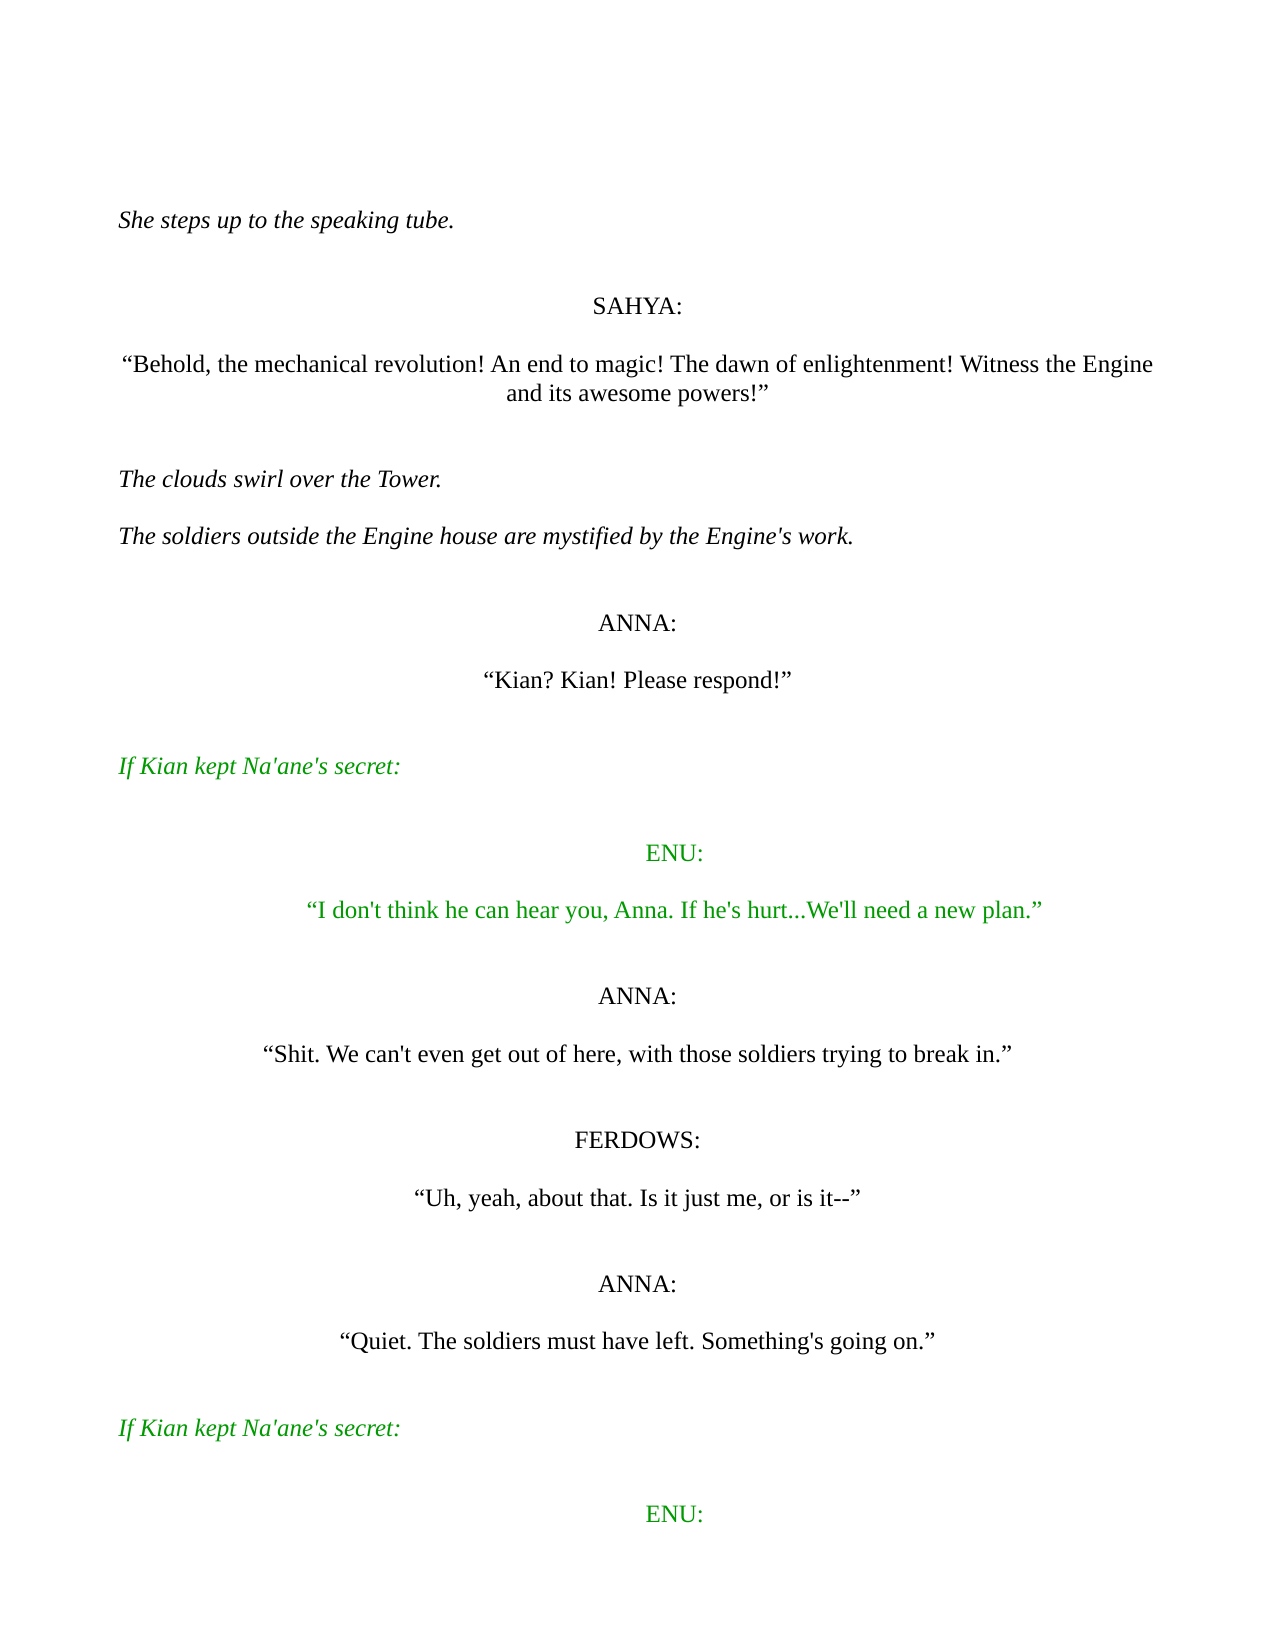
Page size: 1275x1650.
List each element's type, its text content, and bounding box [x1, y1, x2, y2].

text “Uh, yeah, about that. Is it just me, or is it--” [118, 1183, 1157, 1211]
text “Kian? Kian! Please respond!” [118, 665, 1157, 694]
text If Kian kept Na'ane's secret: [118, 751, 1157, 780]
text ENU: [118, 1499, 1157, 1528]
text SAHYA: [118, 291, 1157, 320]
text If Kian kept Na'ane's secret: [118, 1413, 1157, 1441]
text FERDOWS: [118, 1125, 1157, 1154]
text “I don't think he can hear you, Anna. If he's hurt...We'll need a new plan.” [118, 895, 1157, 924]
text “Behold, the mechanical revolution! An end to magic! The dawn of enlightenment! Witness the Engine and its awesome powers!” [118, 349, 1157, 406]
text “Shit. We can't even get out of here, with those soldiers trying to break in.” [118, 1039, 1157, 1068]
text ANNA: [118, 981, 1157, 1010]
text ANNA: [118, 608, 1157, 636]
text ANNA: [118, 1269, 1157, 1298]
text The clouds swirl over the Tower. [118, 464, 1157, 493]
text The soldiers outside the Engine house are mystified by the Engine's work. [118, 521, 1157, 550]
text ENU: [118, 838, 1157, 866]
text “Quiet. The soldiers must have left. Something's going on.” [118, 1326, 1157, 1355]
text She steps up to the speaking tube. [118, 205, 1157, 234]
